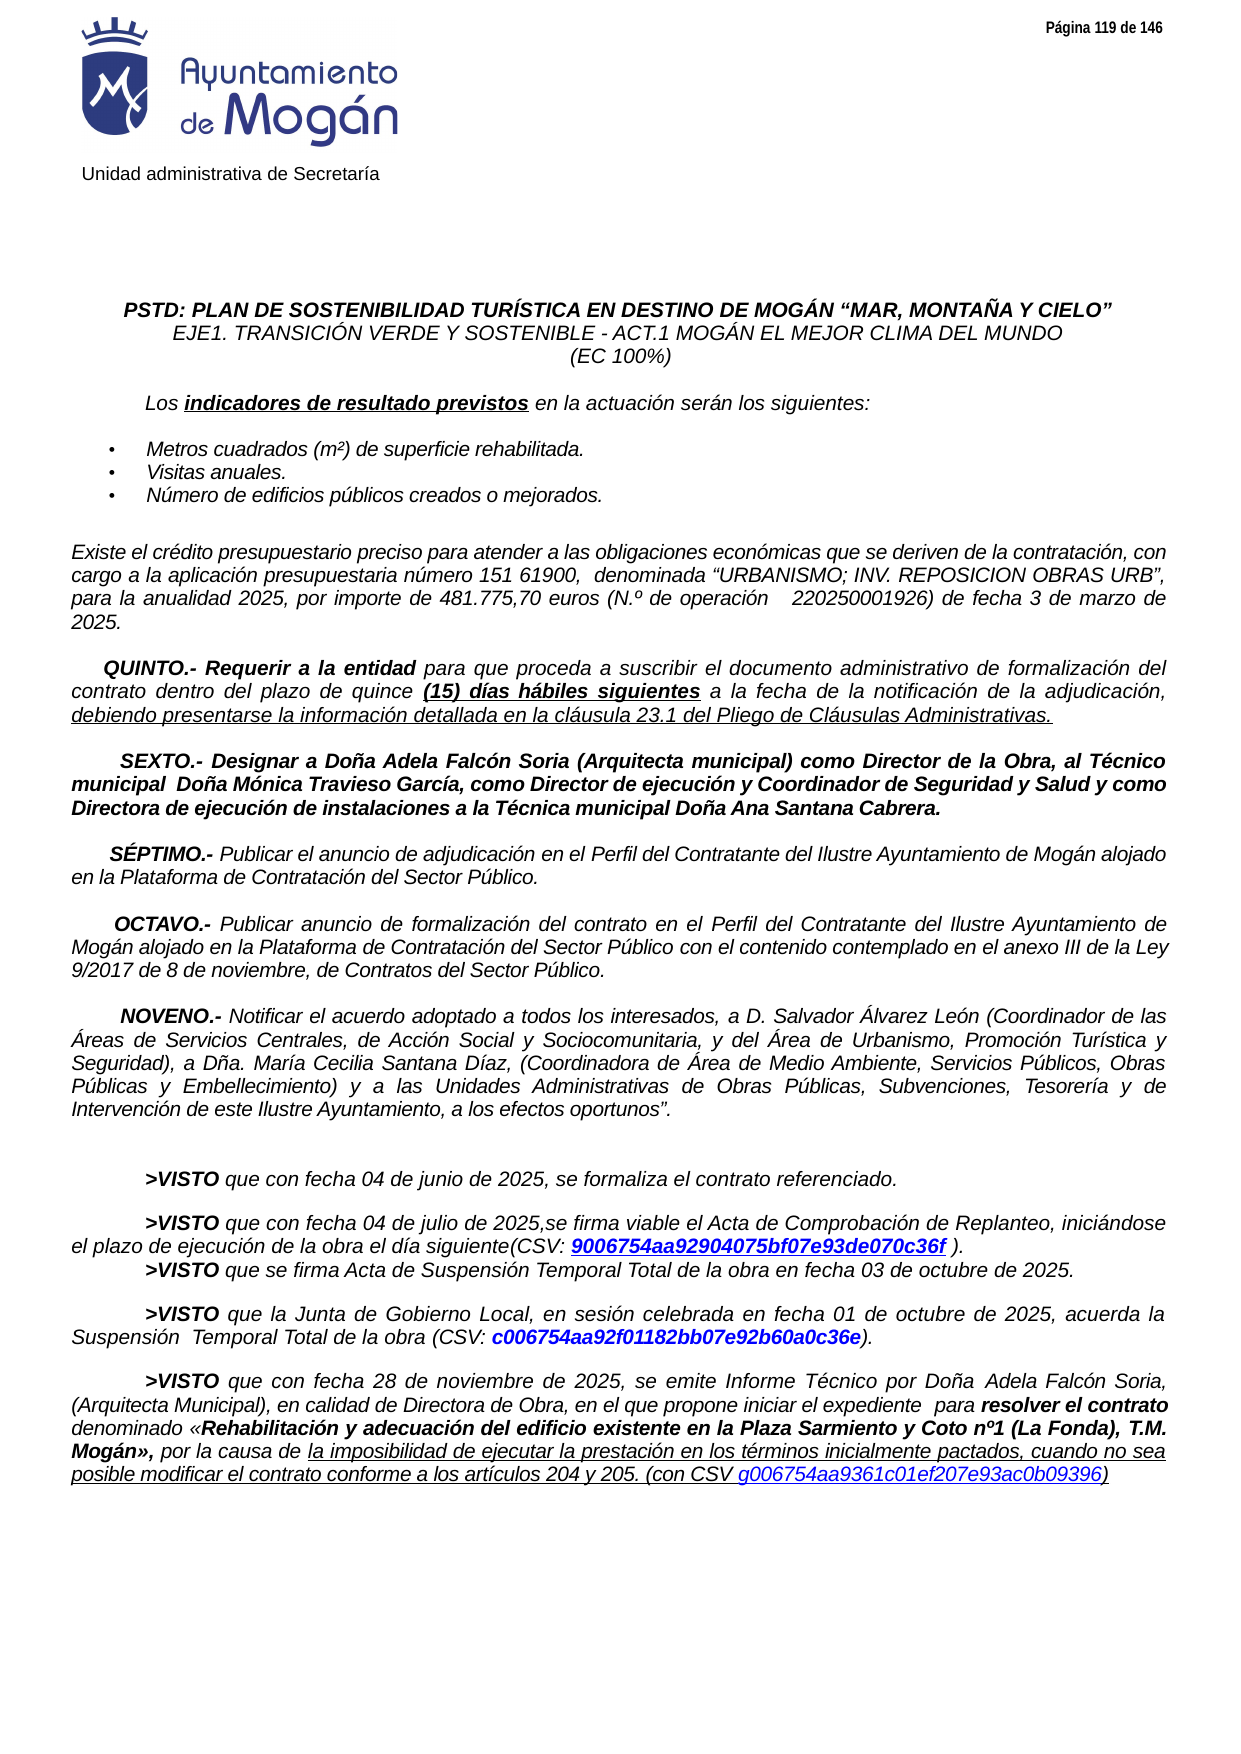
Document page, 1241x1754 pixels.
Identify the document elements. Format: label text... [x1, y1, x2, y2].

list Visitas anuales. [108, 461, 1169, 484]
text (EC 100%) [71, 344, 1167, 368]
text >VISTO que con fecha 04 de junio de 2025, se formaliza el contrato referenciado. [71, 1168, 1169, 1191]
picture [81, 17, 398, 153]
text PSTD: PLAN DE SOSTENIBILIDAD TURÍSTICA EN DESTINO DE MOGÁN “MAR, MONTAÑA Y CIELO” [71, 298, 1167, 321]
list Metros cuadrados (m²) de superficie rehabilitada. [108, 437, 1169, 461]
text Los indicadores de resultado previstos en la actuación serán los siguientes: [71, 391, 1167, 414]
text QUINTO.- Requerir a la entidad para que proceda a suscribir el documento administrativo de formalización del contrato dentro del plazo de quince (15) días hábiles siguientes a la fecha de la notificación de la adjudicación, debiendo presentarse la información detallada en la cláusula 23.1 del Pliego de Cláusulas Administrativas. [71, 657, 1169, 726]
text >VISTO que con fecha 28 de noviembre de 2025, se emite Informe Técnico por Doña Adela Falcón Soria, (Arquitecta Municipal), en calidad de Directora de Obra, en el que propone iniciar el expediente para resolver el contrato denominado «Rehabilitación y adecuación del edificio existente en la Plaza Sarmiento y Coto nº1 (La Fonda), T.M. Mogán», por la causa de la imposibilidad de ejecutar la prestación en los términos inicialmente pactados, cuando no sea posible modificar el contrato conforme a los artículos 204 y 205. (con CSV g006754aa9361c01ef207e93ac0b09396) [71, 1370, 1169, 1486]
text SÉPTIMO.- Publicar el anuncio de adjudicación en el Perfil del Contratante del Ilustre Ayuntamiento de Mogán alojado en la Plataforma de Contratación del Sector Público. [71, 842, 1169, 889]
text >VISTO que con fecha 04 de julio de 2025,se firma viable el Acta de Comprobación de Replanteo, iniciándose el plazo de ejecución de la obra el día siguiente(CSV: 9006754aa92904075bf07e93de070c36f ). [71, 1212, 1169, 1258]
text >VISTO que la Junta de Gobierno Local, en sesión celebrada en fecha 01 de octubre de 2025, acuerda la Suspensión Temporal Total de la obra (CSV: c006754aa92f01182bb07e92b60a0c36e). [71, 1302, 1169, 1349]
text EJE1. TRANSICIÓN VERDE Y SOSTENIBLE - ACT.1 MOGÁN EL MEJOR CLIMA DEL MUNDO [71, 321, 1167, 344]
text NOVENO.- Notificar el acuerdo adoptado a todos los interesados, a D. Salvador Álvarez León (Coordinador de las Áreas de Servicios Centrales, de Acción Social y Sociocomunitaria, y del Área de Urbanismo, Promoción Turística y Seguridad), a Dña. María Cecilia Santana Díaz, (Coordinadora de Área de Medio Ambiente, Servicios Públicos, Obras Públicas y Embellecimiento) y a las Unidades Administrativas de Obras Públicas, Subvenciones, Tesorería y de Intervención de este Ilustre Ayuntamiento, a los efectos oportunos”. [71, 1005, 1169, 1121]
list Número de edificios públicos creados o mejorados. [108, 484, 1169, 507]
text >VISTO que se firma Acta de Suspensión Temporal Total de la obra en fecha 03 de octubre de 2025. [71, 1258, 1169, 1282]
text SEXTO.- Designar a Doña Adela Falcón Soria (Arquitecta municipal) como Director de la Obra, al Técnico municipal Doña Mónica Travieso García, como Director de ejecución y Coordinador de Seguridad y Salud y como Directora de ejecución de instalaciones a la Técnica municipal Doña Ana Santana Cabrera. [71, 749, 1169, 819]
text Existe el crédito presupuestario preciso para atender a las obligaciones económicas que se deriven de la contratación, con cargo a la aplicación presupuestaria número 151 61900, denominada “URBANISMO; INV. REPOSICION OBRAS URB”, para la anualidad 2025, por importe de 481.775,70 euros (N.º de operación 220250001926) de fecha 3 de marzo de 2025. [71, 541, 1169, 633]
text OCTAVO.- Publicar anuncio de formalización del contrato en el Perfil del Contratante del Ilustre Ayuntamiento de Mogán alojado en la Plataforma de Contratación del Sector Público con el contenido contemplado en el anexo III de la Ley 9/2017 de 8 de noviembre, de Contratos del Sector Público. [71, 912, 1169, 982]
